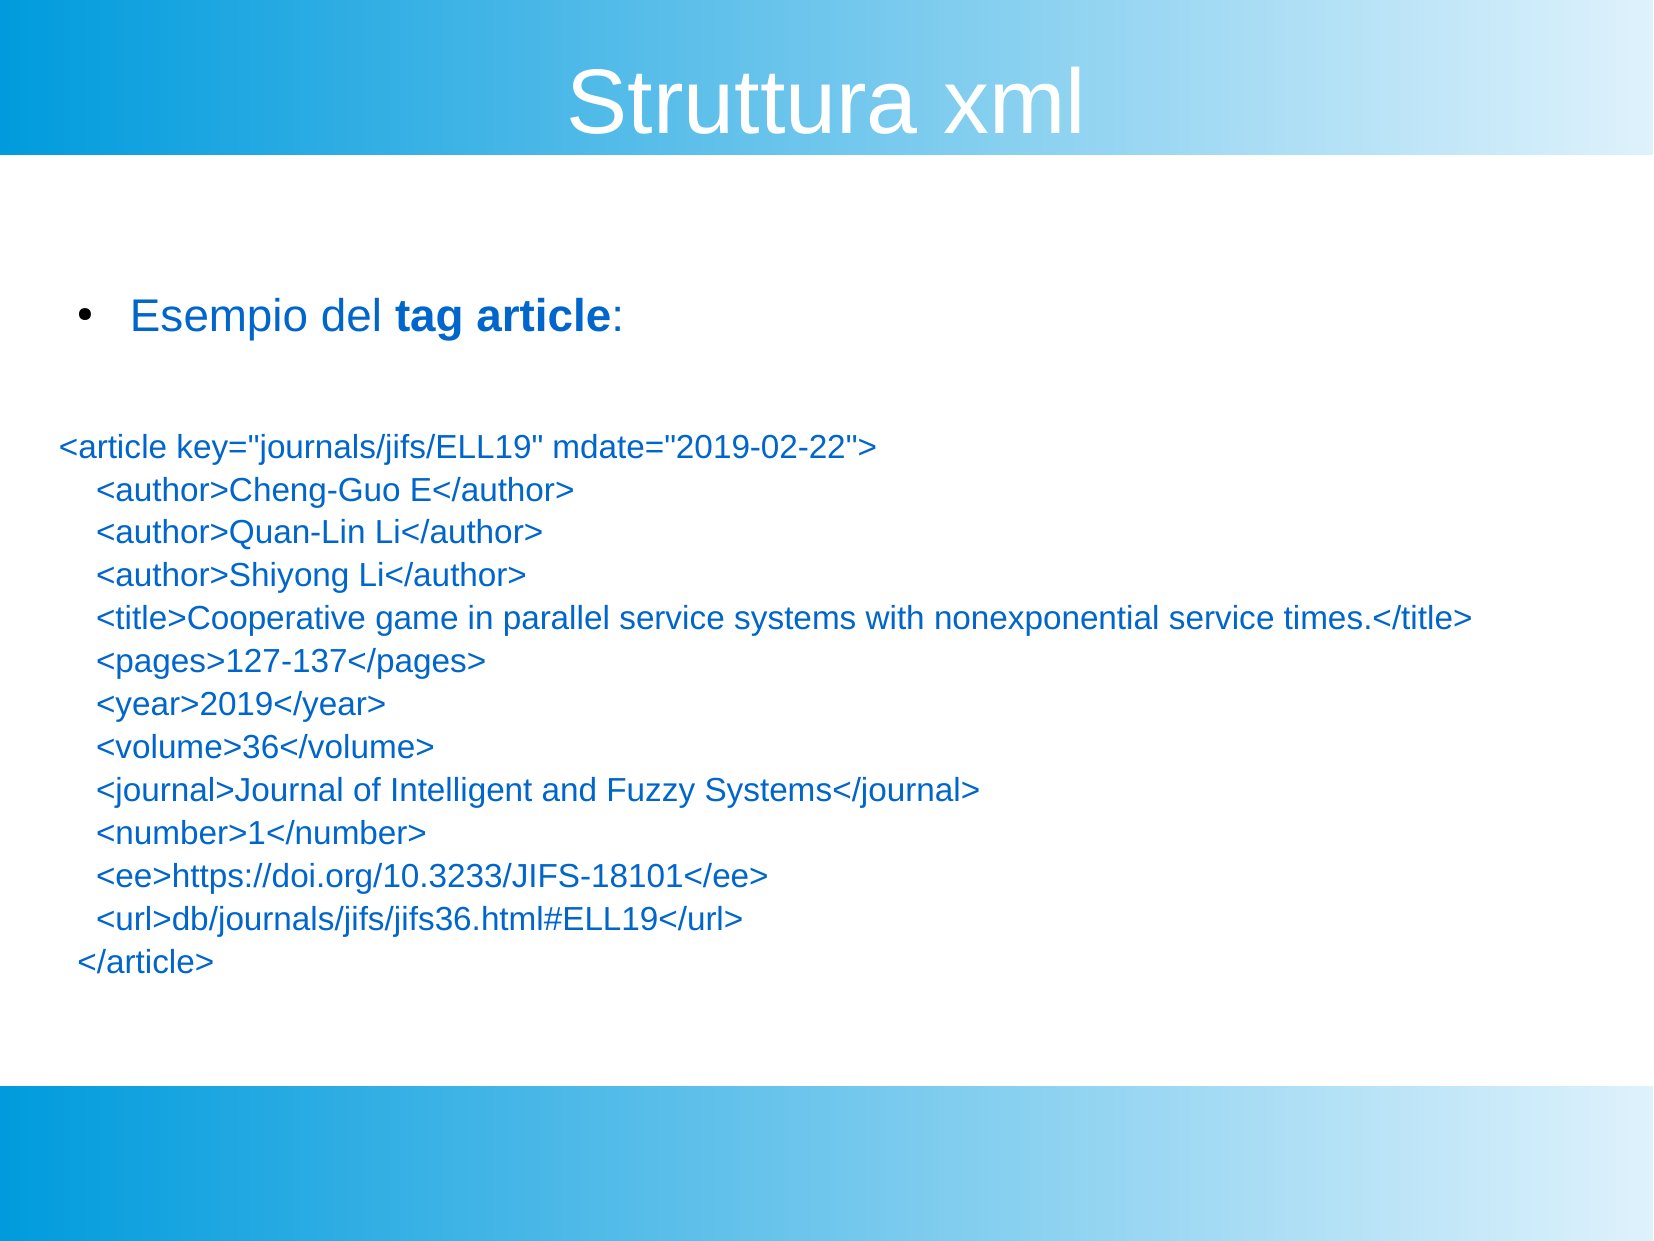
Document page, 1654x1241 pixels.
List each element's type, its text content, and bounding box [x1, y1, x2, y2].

title Struttura xml [82, 49, 1571, 155]
list Esempio del tag article: <article key="journals/jifs/ELL19" mdate="2019-02-22"> <author>Cheng-Guo E</author> <author>Quan-Lin Li</author> <author>Shiyong Li</author> <title>Cooperative game in parallel service systems with nonexponential service times.</title> <pages>127-137</pages> <year>2019</year> <volume>36</volume> <journal>Journal of Intelligent and Fuzzy Systems</journal> <number>1</number> <ee>https://doi.org/10.3233/JIFS-18101</ee> <url>db/journals/jifs/jifs36.html#ELL19</url> </article> [59, 290, 1548, 1062]
